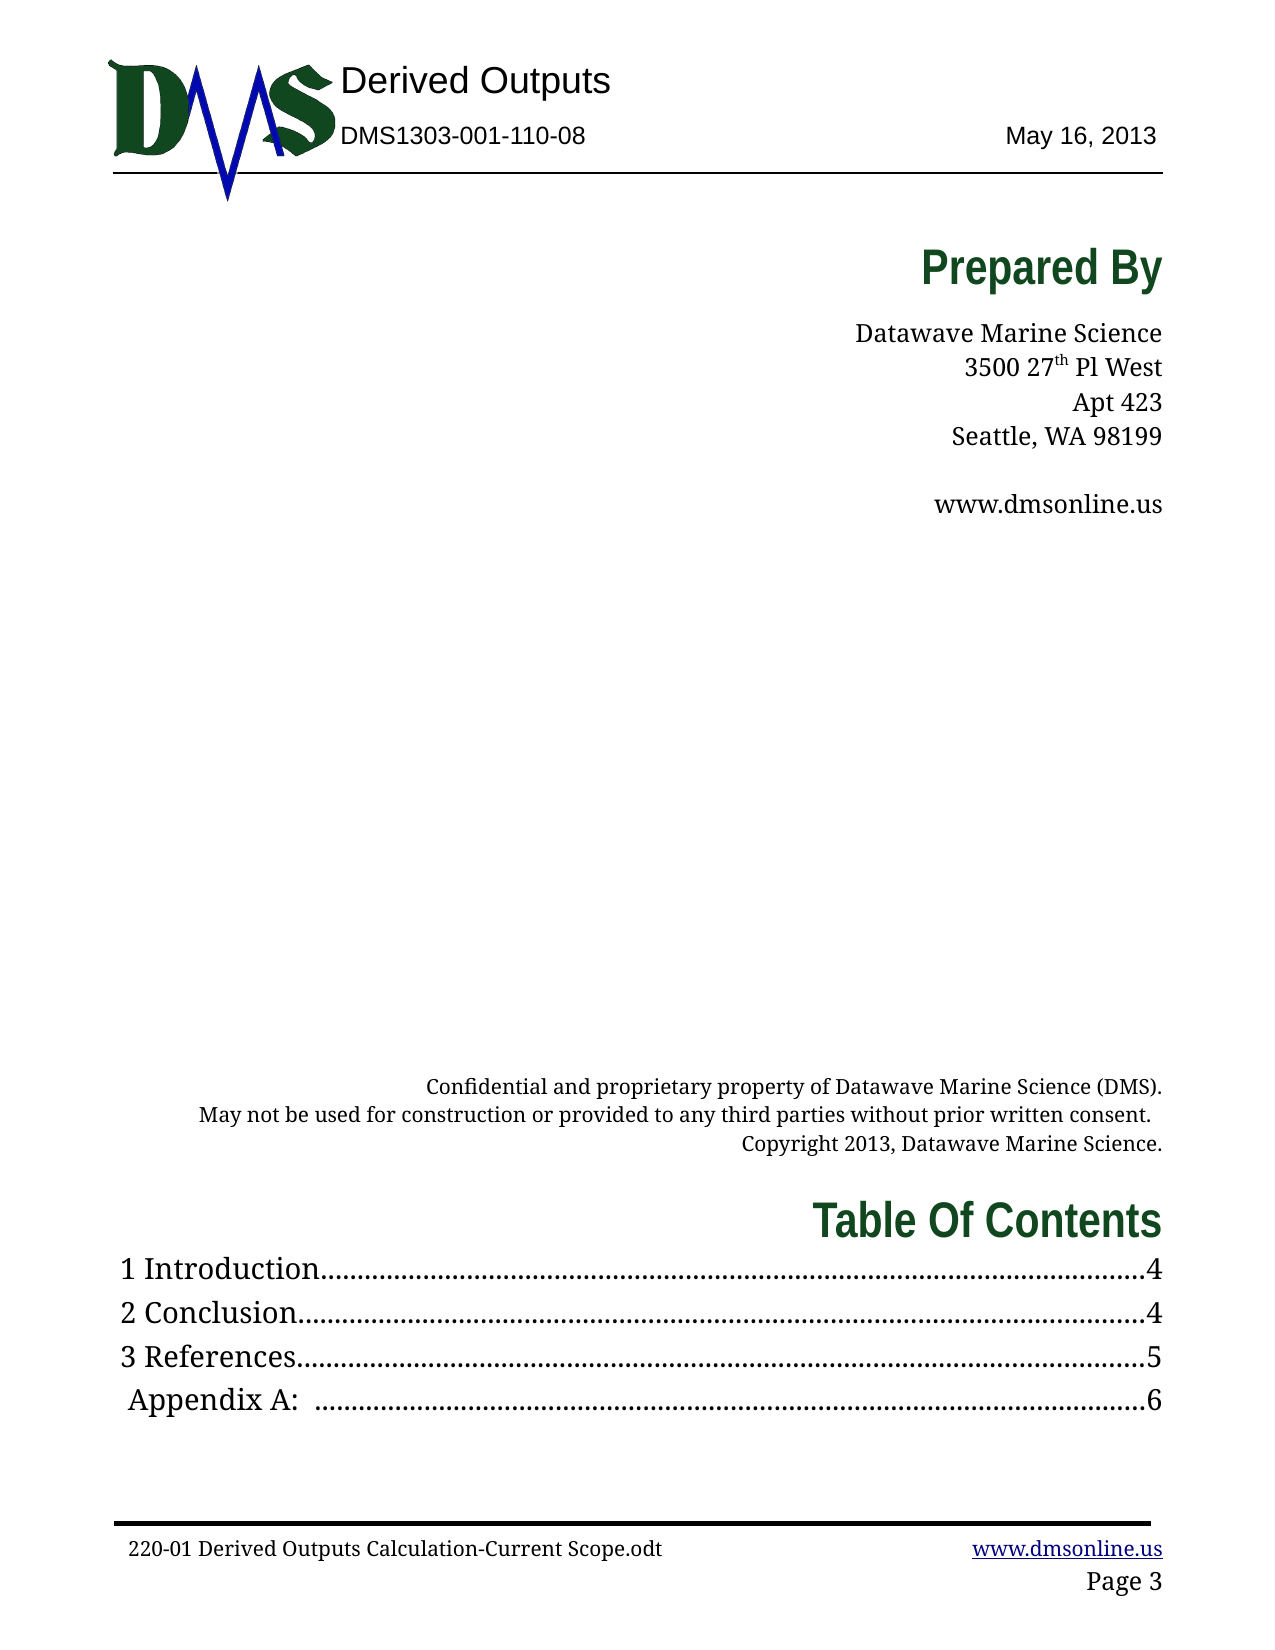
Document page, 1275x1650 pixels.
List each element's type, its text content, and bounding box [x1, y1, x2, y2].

text 3 References 5 [112, 1336, 1162, 1376]
text 2 Conclusion 4 [112, 1292, 1162, 1332]
table_header Prepared By Datawave Marine Science 3500 27th Pl West Apt 423 Seattle, WA 98199 www.dmsonline.us [113, 238, 1162, 520]
subtitle Table of Contents [112, 1191, 1162, 1248]
picture [105, 56, 338, 204]
text 1 Introduction 4 [112, 1248, 1162, 1288]
text Appendix A: 6 [112, 1379, 1162, 1419]
table_cell Confidential and proprietary property of Datawave Marine Science (DMS). May not be used for construction or provided to any third parties without prior written consent. Copyright 2013, Datawave Marine Science. [113, 520, 1162, 1157]
